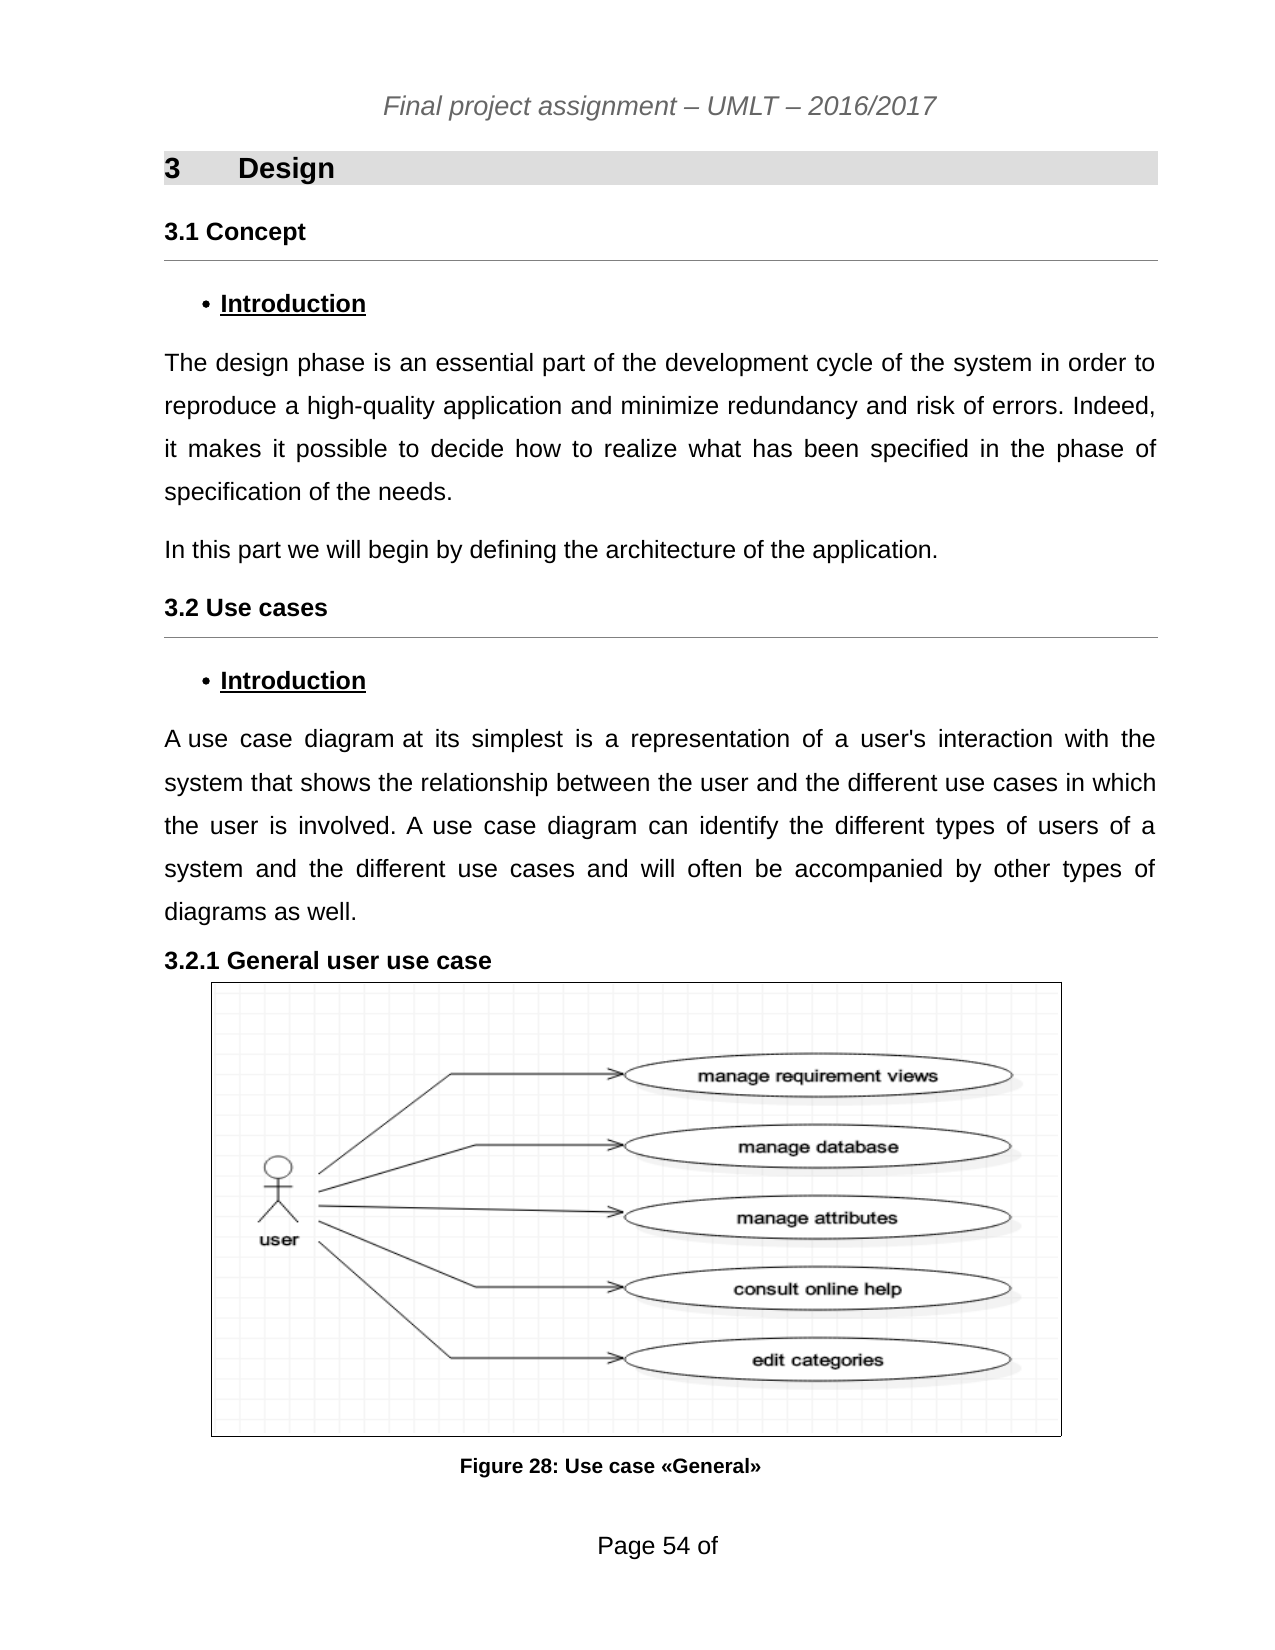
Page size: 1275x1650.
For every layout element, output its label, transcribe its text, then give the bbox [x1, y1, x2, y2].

subtitle 3.1 Concept [164, 217, 1158, 245]
list Introduction [202, 666, 1158, 695]
subtitle 3.2 Use cases [164, 593, 1158, 622]
picture [213, 984, 1058, 1433]
subtitle 3 Design [164, 151, 1158, 185]
text A use case diagram at its simplest is a representation of a user's interaction with the system that shows the relationship between the user and the different use cases in which the user is involved. A use case diagram can identify the different types of users of a system and the different use cases and will often be accompanied by other types of diagrams as well. [164, 724, 1158, 926]
text Figure 28: Use case «General» [164, 1433, 1158, 1479]
text In this part we will begin by defining the architecture of the application. [164, 535, 1158, 564]
list Introduction [202, 289, 1158, 318]
subtitle 3.2.1 General user use case [164, 946, 1158, 975]
text [212, 983, 1061, 1436]
text The design phase is an essential part of the development cycle of the system in order to reproduce a high-quality application and minimize redundancy and risk of errors. Indeed, it makes it possible to decide how to realize what has been specified in the phase of specification of the needs. [164, 348, 1158, 506]
